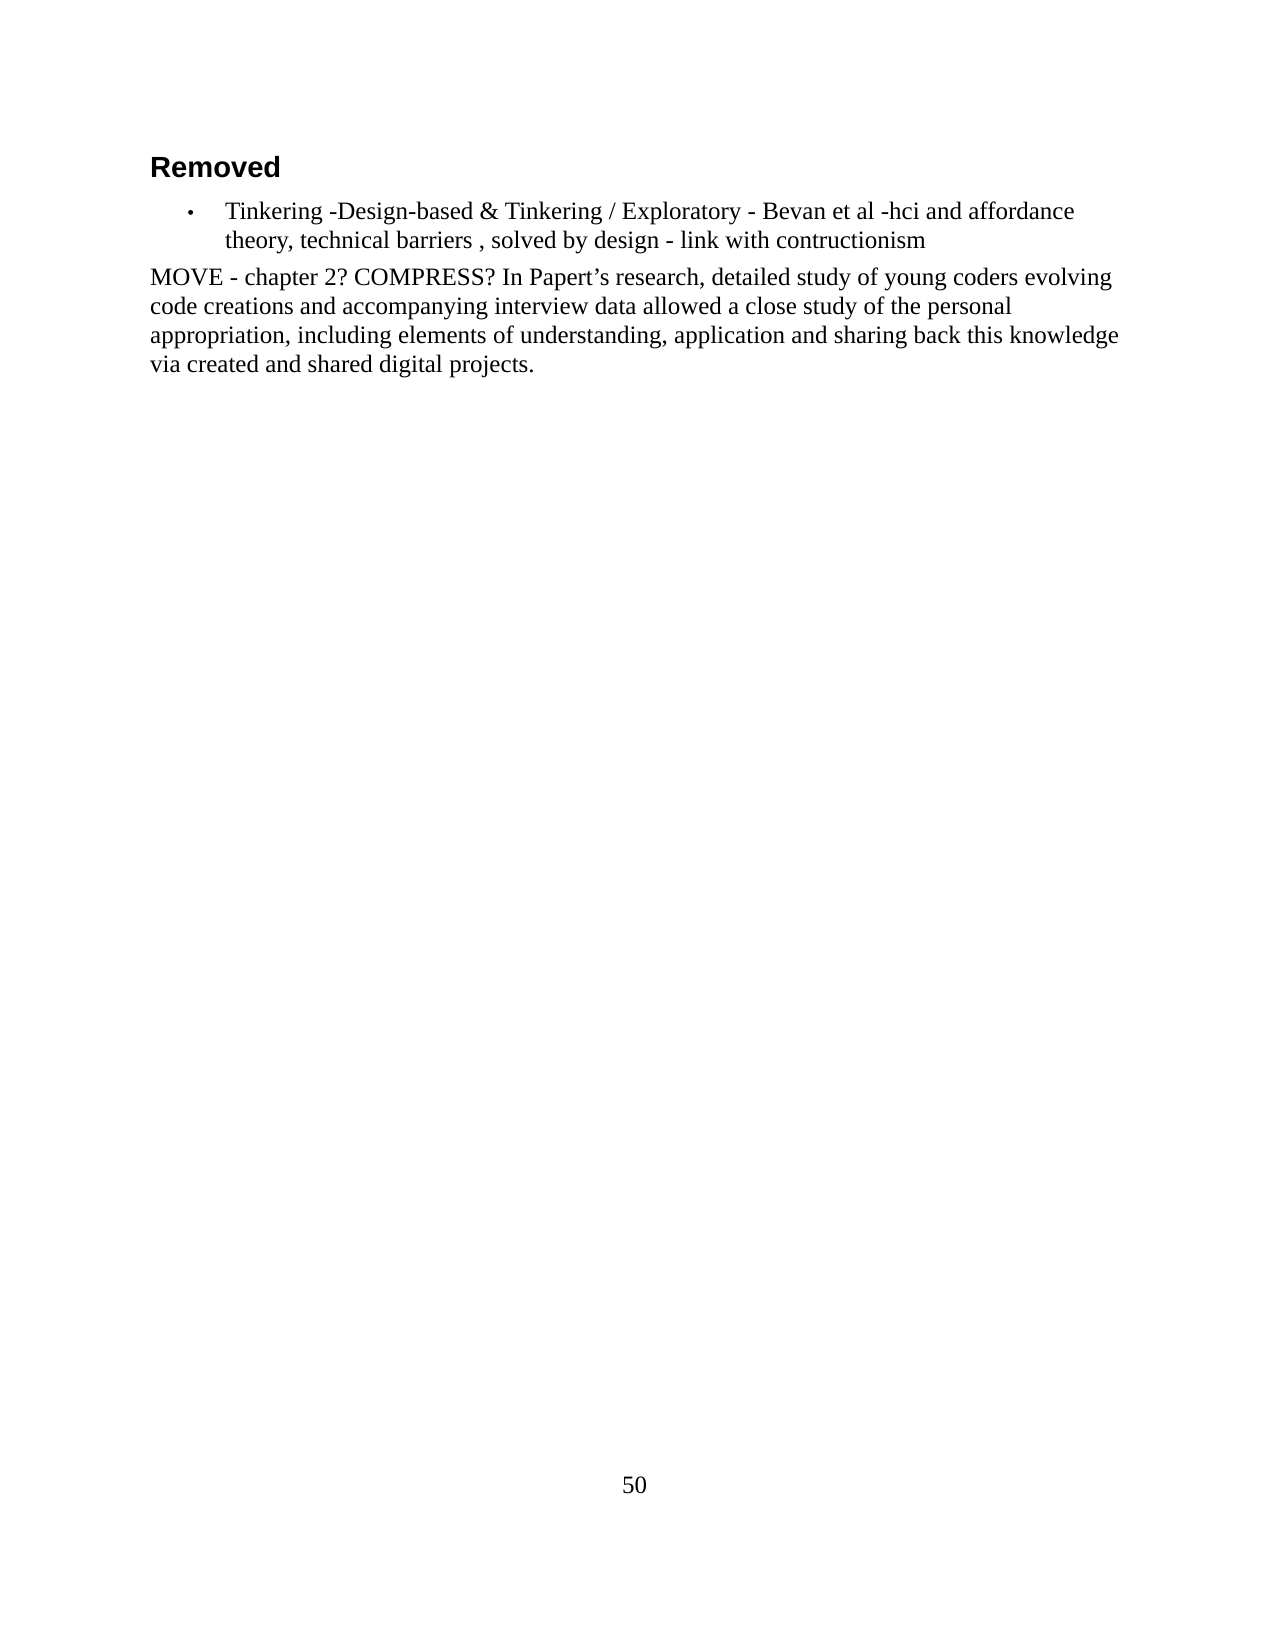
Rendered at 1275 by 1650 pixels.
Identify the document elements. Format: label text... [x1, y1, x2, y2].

text MOVE - chapter 2? COMPRESS? In Papert’s research, detailed study of young coders evolving code creations and accompanying interview data allowed a close study of the personal appropriation, including elements of understanding, application and sharing back this knowledge via created and shared digital projects. [150, 262, 1125, 377]
list Tinkering -Design-based & Tinkering / Exploratory - Bevan et al -hci and affordance theory, technical barriers , solved by design - link with contructionism [187, 196, 1125, 253]
subtitle Removed [150, 150, 1125, 183]
